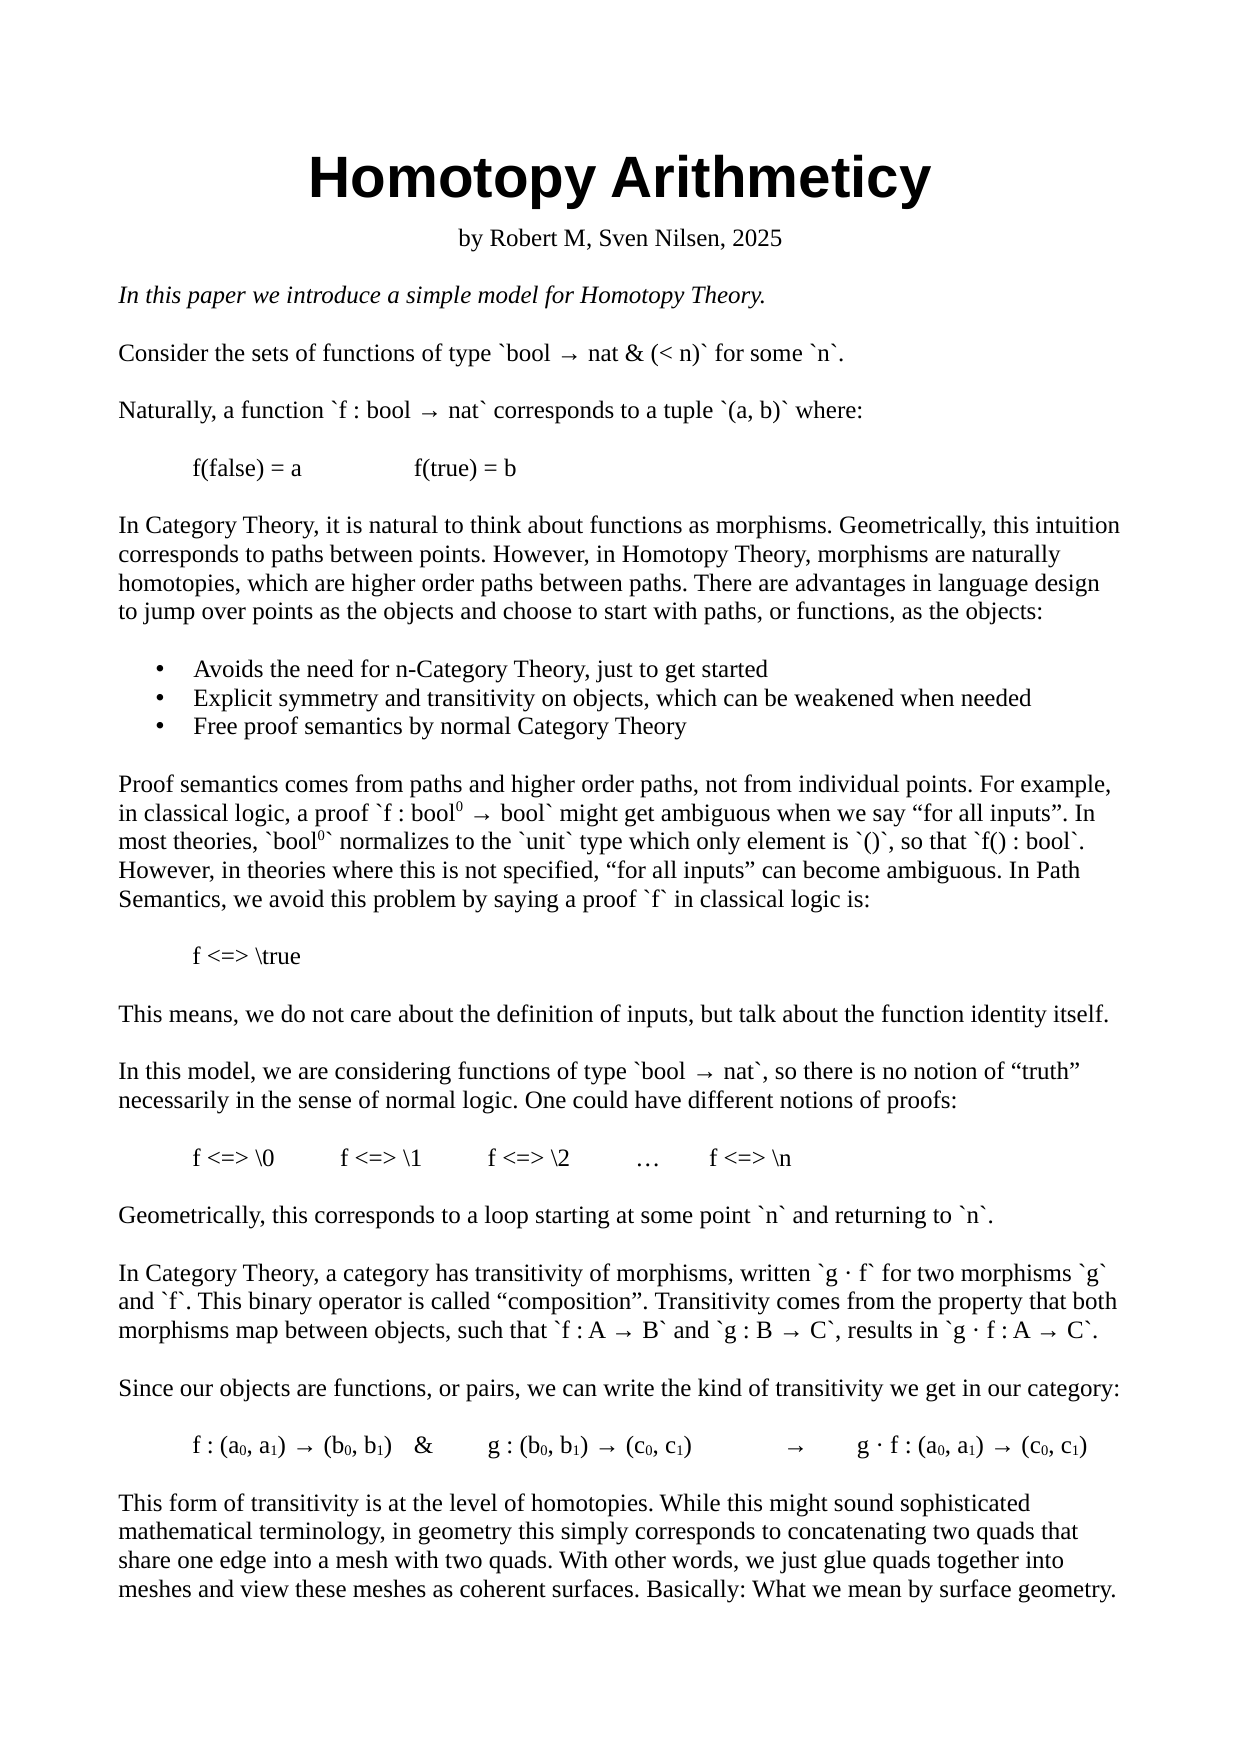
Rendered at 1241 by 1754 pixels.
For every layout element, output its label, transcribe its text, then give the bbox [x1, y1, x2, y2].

text Naturally, a function `f : bool → nat` corresponds to a tuple `(a, b)` where: [118, 395, 1122, 424]
list Avoids the need for n-Category Theory, just to get started [156, 654, 1122, 683]
text In Category Theory, it is natural to think about functions as morphisms. Geometrically, this intuition corresponds to paths between points. However, in Homotopy Theory, morphisms are naturally homotopies, which are higher order paths between paths. There are advantages in language design to jump over points as the objects and choose to start with paths, or functions, as the objects: [118, 510, 1122, 625]
list Explicit symmetry and transitivity on objects, which can be weakened when needed [156, 683, 1122, 711]
text In this paper we introduce a simple model for Homotopy Theory. [118, 280, 1122, 309]
text Geometrically, this corresponds to a loop starting at some point `n` and returning to `n`. [118, 1200, 1122, 1229]
title Homotopy Arithmeticy [118, 143, 1122, 210]
text f : (a0, a1) → (b0, b1) & g : (b0, b1) → (c0, c1) → g · f : (a0, a1) → (c0, c1) [118, 1430, 1122, 1459]
text f(false) = a f(true) = b [118, 453, 1122, 481]
list Free proof semantics by normal Category Theory [156, 711, 1122, 740]
text In this model, we are considering functions of type `bool → nat`, so there is no notion of “truth” necessarily in the sense of normal logic. One could have different notions of proofs: [118, 1056, 1122, 1114]
text by Robert M, Sven Nilsen, 2025 [118, 223, 1122, 251]
text In Category Theory, a category has transitivity of morphisms, written `g · f` for two morphisms `g` and `f`. This binary operator is called “composition”. Transitivity comes from the property that both morphisms map between objects, such that `f : A → B` and `g : B → C`, results in `g · f : A → C`. [118, 1258, 1122, 1344]
text Proof semantics comes from paths and higher order paths, not from individual points. For example, in classical logic, a proof `f : bool0 → bool` might get ambiguous when we say “for all inputs”. In most theories, `bool0` normalizes to the `unit` type which only element is `()`, so that `f() : bool`. However, in theories where this is not specified, “for all inputs” can become ambiguous. In Path Semantics, we avoid this problem by saying a proof `f` in classical logic is: [118, 769, 1122, 913]
text f <=> \true [118, 941, 1122, 970]
text This form of transitivity is at the level of homotopies. While this might sound sophisticated mathematical terminology, in geometry this simply corresponds to concatenating two quads that share one edge into a mesh with two quads. With other words, we just glue quads together into meshes and view these meshes as coherent surfaces. Basically: What we mean by surface geometry. [118, 1488, 1122, 1603]
text Consider the sets of functions of type `bool → nat & (< n)` for some `n`. [118, 338, 1122, 366]
text This means, we do not care about the definition of inputs, but talk about the function identity itself. [118, 999, 1122, 1028]
text f <=> \0 f <=> \1 f <=> \2 … f <=> \n [118, 1143, 1122, 1171]
text Since our objects are functions, or pairs, we can write the kind of transitivity we get in our category: [118, 1373, 1122, 1401]
